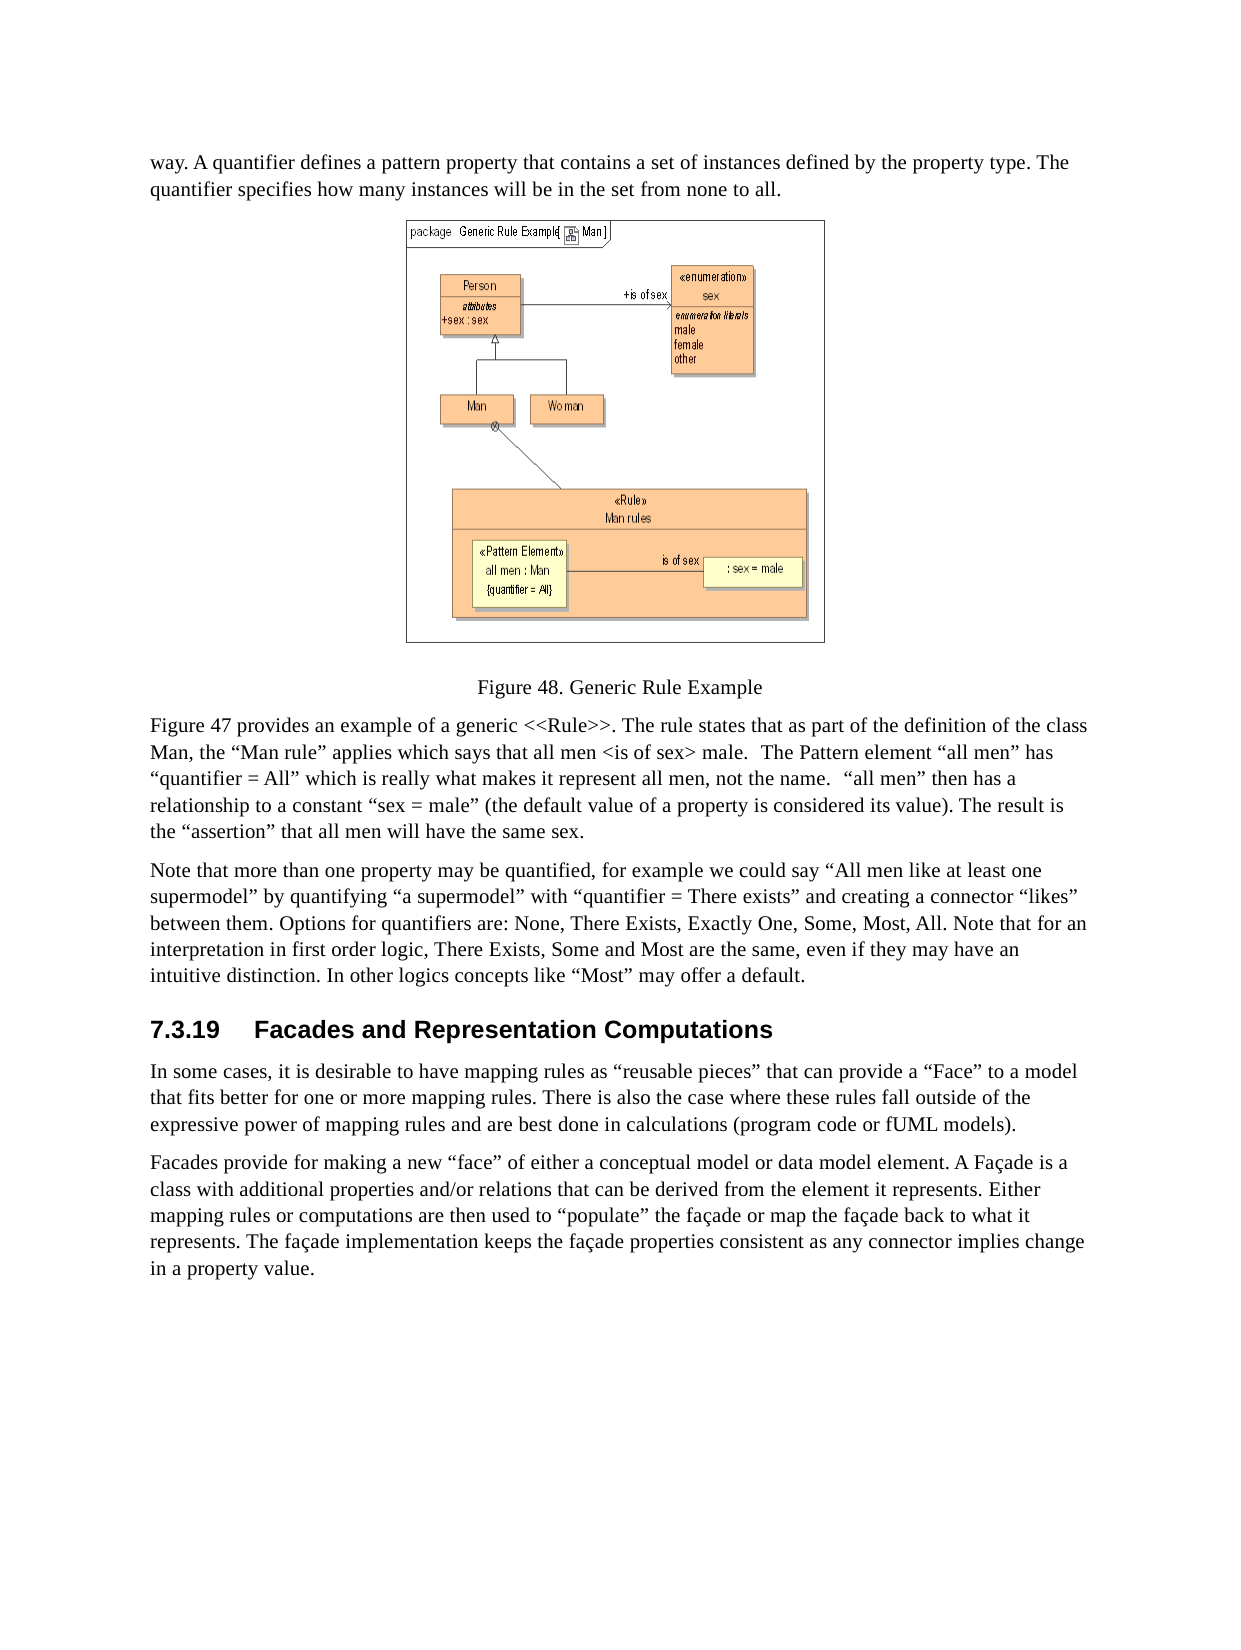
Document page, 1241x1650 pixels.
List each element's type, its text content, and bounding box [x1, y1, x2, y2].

subtitle Facades and Representation Computations [150, 1015, 1090, 1044]
text Note that more than one property may be quantified, for example we could say “All men like at least one supermodel” by quantifying “a supermodel” with “quantifier = There exists” and creating a connector “likes” between them. Options for quantifiers are: None, There Exists, Exactly One, Some, Most, All. Note that for an interpretation in first order logic, There Exists, Some and Most are the same, even if they may have an intuitive distinction. In other logics concepts like “Most” may offer a default. [150, 857, 1090, 987]
text Figure 48. Generic Rule Example [150, 675, 1090, 699]
text Figure 47 provides an example of a generic <<Rule>>. The rule states that as part of the definition of the class Man, the “Man rule” applies which says that all men <is of sex> male. The Pattern element “all men” has “quantifier = All” which is really what makes it represent all men, not the name. “all men” then has a relationship to a constant “sex = male” (the default value of a property is considered its value). The result is the “assertion” that all men will have the same sex. [150, 713, 1090, 843]
text In some cases, it is desirable to have mapping rules as “reusable pieces” that can provide a “Face” to a model that fits better for one or more mapping rules. There is also the case where these rules fall outside of the expressive power of mapping rules and are best done in calculations (program code or fUML models). [150, 1059, 1090, 1136]
picture [401, 214, 839, 661]
text way. A quantifier defines a pattern property that contains a set of instances defined by the property type. The quantifier specifies how many instances will be in the set from none to all. [150, 150, 1090, 201]
text Facades provide for making a new “face” of either a conceptual model or data model element. A Façade is a class with additional properties and/or relations that can be derived from the element it represents. Either mapping rules or computations are then used to “populate” the façade or map the façade back to what it represents. The façade implementation keeps the façade properties consistent as any connector implies change in a property value. [150, 1150, 1090, 1280]
